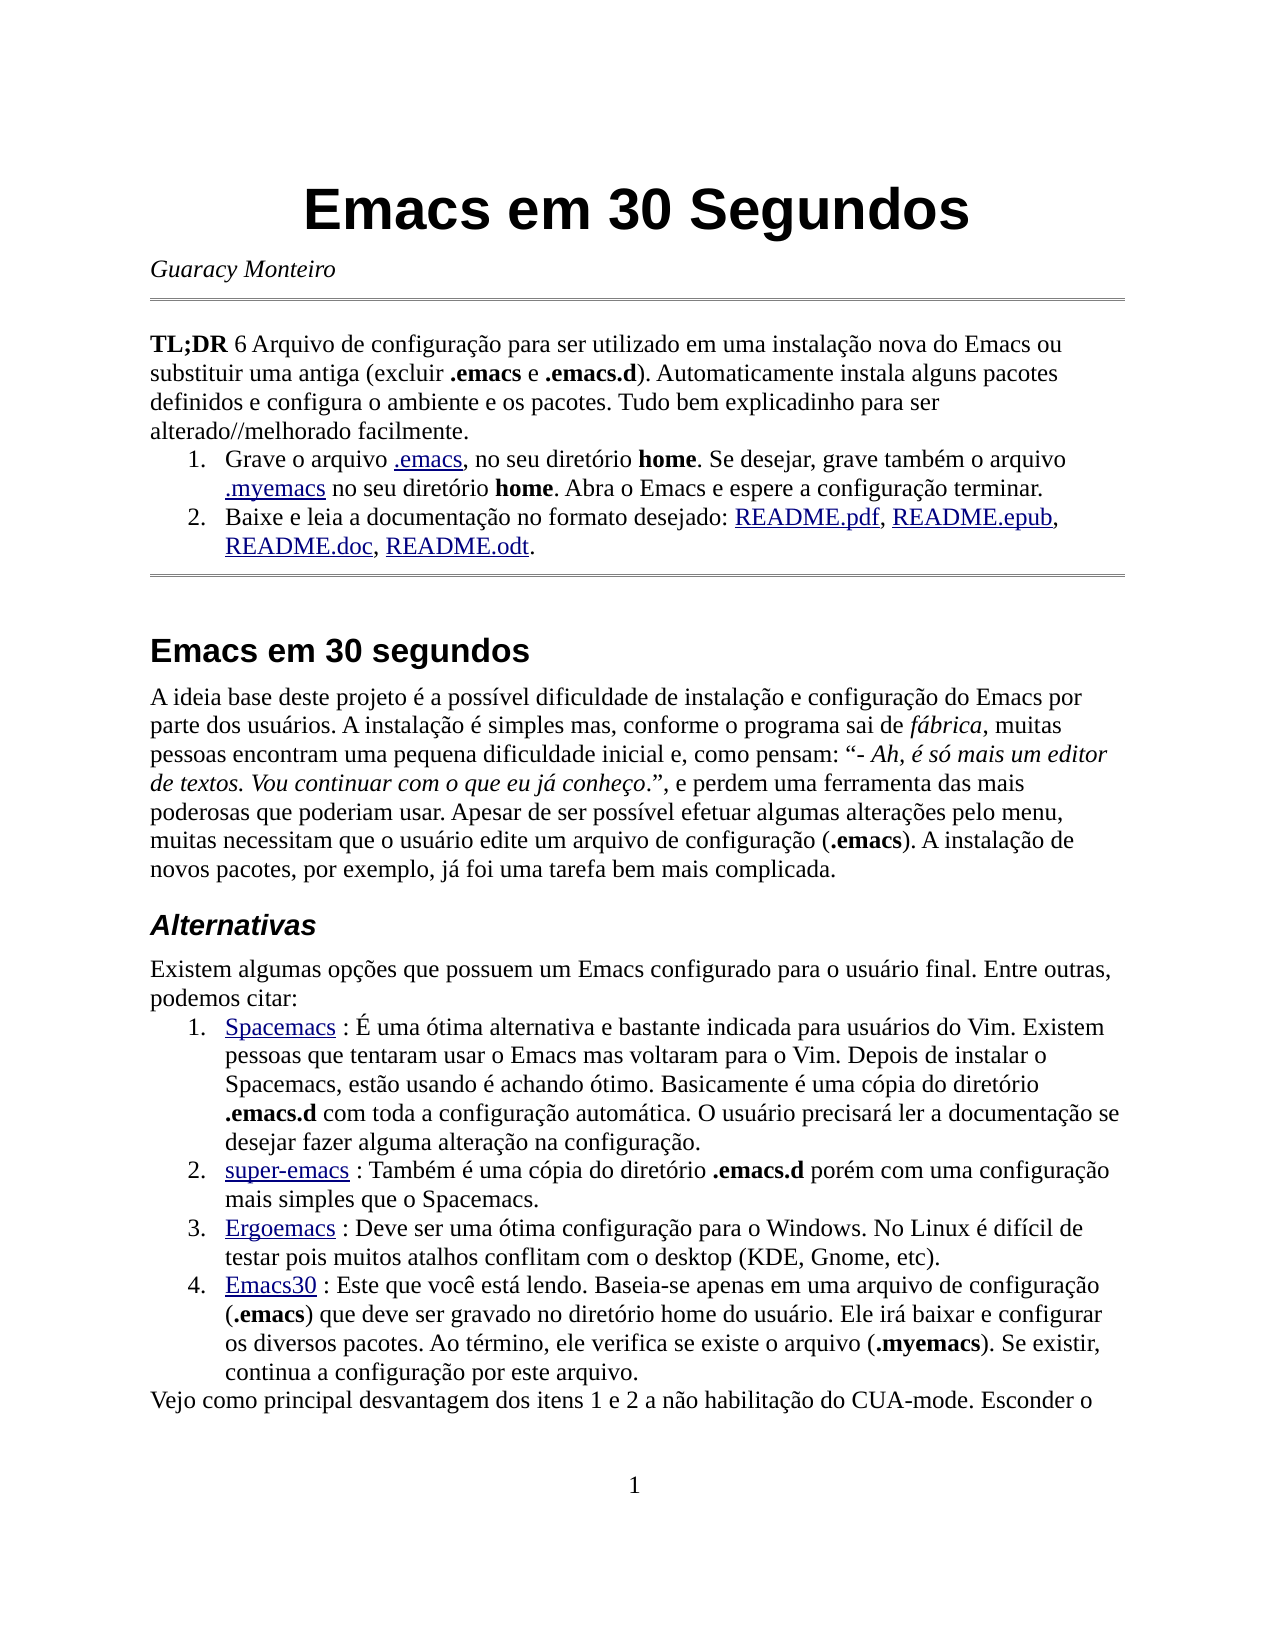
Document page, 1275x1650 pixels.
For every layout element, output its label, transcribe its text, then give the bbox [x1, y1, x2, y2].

list super-emacs : Também é uma cópia do diretório .emacs.d porém com uma configuração mais simples que o Spacemacs. [187, 1155, 1125, 1213]
text Existem algumas opções que possuem um Emacs configurado para o usuário final. Entre outras, podemos citar: [150, 954, 1125, 1012]
text Vejo como principal desvantagem dos itens 1 e 2 a não habilitação do CUA-mode. Esconder o [150, 1385, 1125, 1414]
text A ideia base deste projeto é a possível dificuldade de instalação e configuração do Emacs por parte dos usuários. A instalação é simples mas, conforme o programa sai de fábrica, muitas pessoas encontram uma pequena dificuldade inicial e, como pensam: “- Ah, é só mais um editor de textos. Vou continuar com o que eu já conheço.”, e perdem uma ferramenta das mais poderosas que poderiam usar. Apesar de ser possível efetuar algumas alterações pelo menu, muitas necessitam que o usuário edite um arquivo de configuração (.emacs). A instalação de novos pacotes, por exemplo, já foi uma tarefa bem mais complicada. [150, 682, 1125, 883]
list Baixe e leia a documentação no formato desejado: README.pdf, README.epub, README.doc, README.odt. [187, 502, 1125, 559]
list Spacemacs : É uma ótima alternativa e bastante indicada para usuários do Vim. Existem pessoas que tentaram usar o Emacs mas voltaram para o Vim. Depois de instalar o Spacemacs, estão usando é achando ótimo. Basicamente é uma cópia do diretório .emacs.d com toda a configuração automática. O usuário precisará ler a documentação se desejar fazer alguma alteração na configuração. [187, 1012, 1125, 1155]
text Guaracy Monteiro [150, 254, 1125, 283]
title Emacs em 30 Segundos [150, 175, 1125, 242]
subtitle Emacs em 30 segundos [150, 631, 1125, 669]
list Emacs30 : Este que você está lendo. Baseia-se apenas em uma arquivo de configuração (.emacs) que deve ser gravado no diretório home do usuário. Ele irá baixar e configurar os diversos pacotes. Ao término, ele verifica se existe o arquivo (.myemacs). Se existir, continua a configuração por este arquivo. [187, 1270, 1125, 1385]
list Grave o arquivo .emacs, no seu diretório home. Se desejar, grave também o arquivo .myemacs no seu diretório home. Abra o Emacs e espere a configuração terminar. [187, 444, 1125, 502]
list Ergoemacs : Deve ser uma ótima configuração para o Windows. No Linux é difícil de testar pois muitos atalhos conflitam com o desktop (KDE, Gnome, etc). [187, 1213, 1125, 1270]
text TL;DR 6 Arquivo de configuração para ser utilizado em uma instalação nova do Emacs ou substituir uma antiga (excluir .emacs e .emacs.d). Automaticamente instala alguns pacotes definidos e configura o ambiente e os pacotes. Tudo bem explicadinho para ser alterado//melhorado facilmente. [150, 329, 1125, 444]
subtitle Alternativas [150, 908, 1125, 942]
